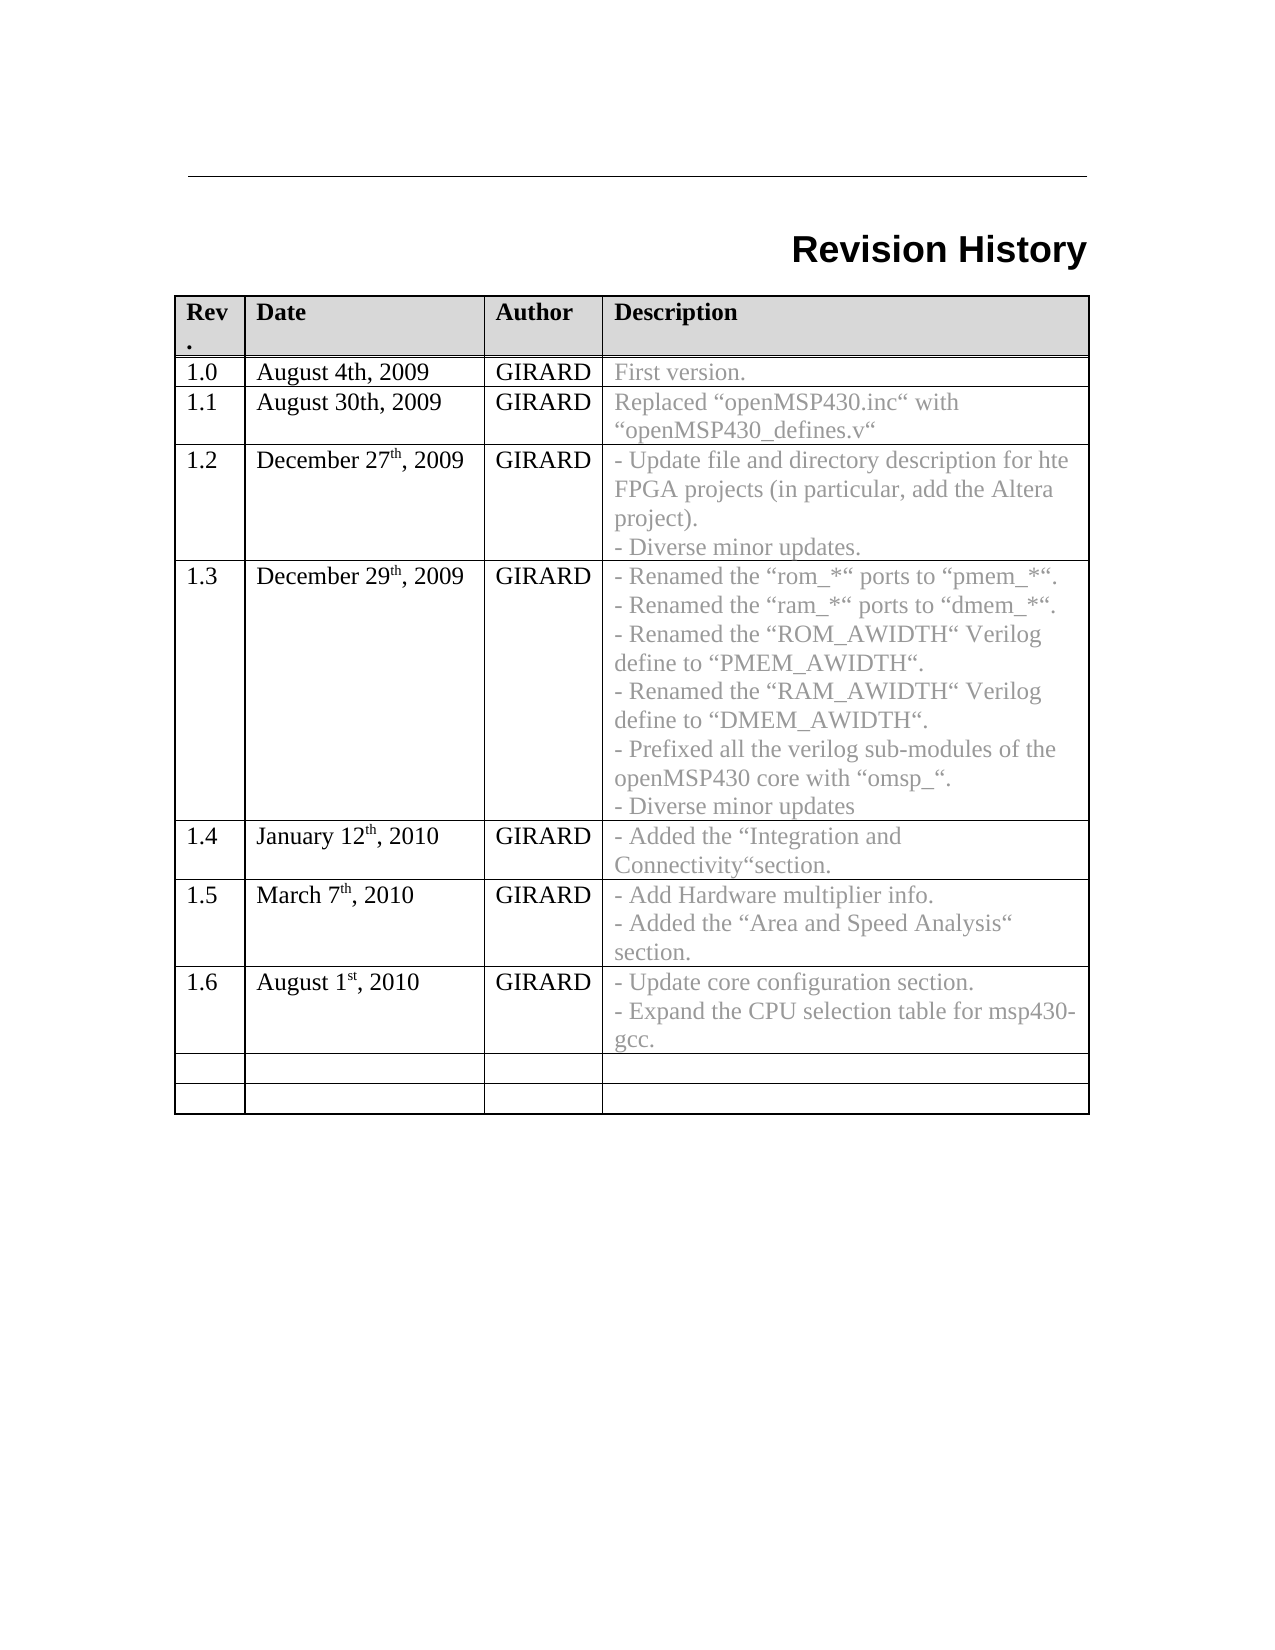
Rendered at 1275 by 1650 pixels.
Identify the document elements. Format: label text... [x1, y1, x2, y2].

table_cell GIRARD [485, 821, 602, 879]
table_cell January 12th, 2010 [246, 821, 484, 879]
table_cell GIRARD [485, 561, 602, 820]
table_cell 1.2 [176, 445, 244, 560]
table_cell [485, 1054, 602, 1083]
table_cell [176, 1054, 244, 1083]
table_cell 1.4 [176, 821, 244, 879]
table_cell 1.6 [176, 967, 244, 1053]
table_header Description [603, 297, 1088, 355]
table_cell GIRARD [485, 358, 602, 386]
table_cell GIRARD [485, 880, 602, 966]
table_cell 1.0 [176, 358, 244, 386]
table_cell - Renamed the “rom_*“ ports to “pmem_*“. - Renamed the “ram_*“ ports to “dmem_*“. - Renamed the “ROM_AWIDTH“ Verilog define to “PMEM_AWIDTH“. - Renamed the “RAM_AWIDTH“ Verilog define to “DMEM_AWIDTH“. - Prefixed all the verilog sub-modules of the openMSP430 core with “omsp_“. - Diverse minor updates [603, 561, 1088, 820]
table_cell [176, 1084, 244, 1113]
table_cell [246, 1054, 484, 1083]
table_header Rev. [176, 297, 244, 355]
table_cell [603, 1084, 1088, 1113]
table_cell - Update file and directory description for hte FPGA projects (in particular, add the Altera project). - Diverse minor updates. [603, 445, 1088, 560]
table_cell Replaced “openMSP430.inc“ with “openMSP430_defines.v“ [603, 387, 1088, 444]
table_cell [485, 1084, 602, 1113]
table_cell GIRARD [485, 387, 602, 444]
table_cell August 4th, 2009 [246, 358, 484, 386]
table_cell August 1st, 2010 [246, 967, 484, 1053]
table_cell First version. [603, 358, 1088, 386]
table_cell 1.1 [176, 387, 244, 444]
table_cell December 29th, 2009 [246, 561, 484, 820]
table_cell 1.3 [176, 561, 244, 820]
table_cell August 30th, 2009 [246, 387, 484, 444]
text Revision History [188, 227, 1087, 270]
table_cell GIRARD [485, 967, 602, 1053]
table_cell [246, 1084, 484, 1113]
table_cell [603, 1054, 1088, 1083]
table_cell March 7th, 2010 [246, 880, 484, 966]
table_cell December 27th, 2009 [246, 445, 484, 560]
table_cell - Update core configuration section. - Expand the CPU selection table for msp430-gcc. [603, 967, 1088, 1053]
table_cell - Added the “Integration and Connectivity“section. [603, 821, 1088, 879]
table_cell 1.5 [176, 880, 244, 966]
table_header Author [485, 297, 602, 355]
table_cell GIRARD [485, 445, 602, 560]
table_header Date [246, 297, 484, 355]
table_cell - Add Hardware multiplier info. - Added the “Area and Speed Analysis“ section. [603, 880, 1088, 966]
